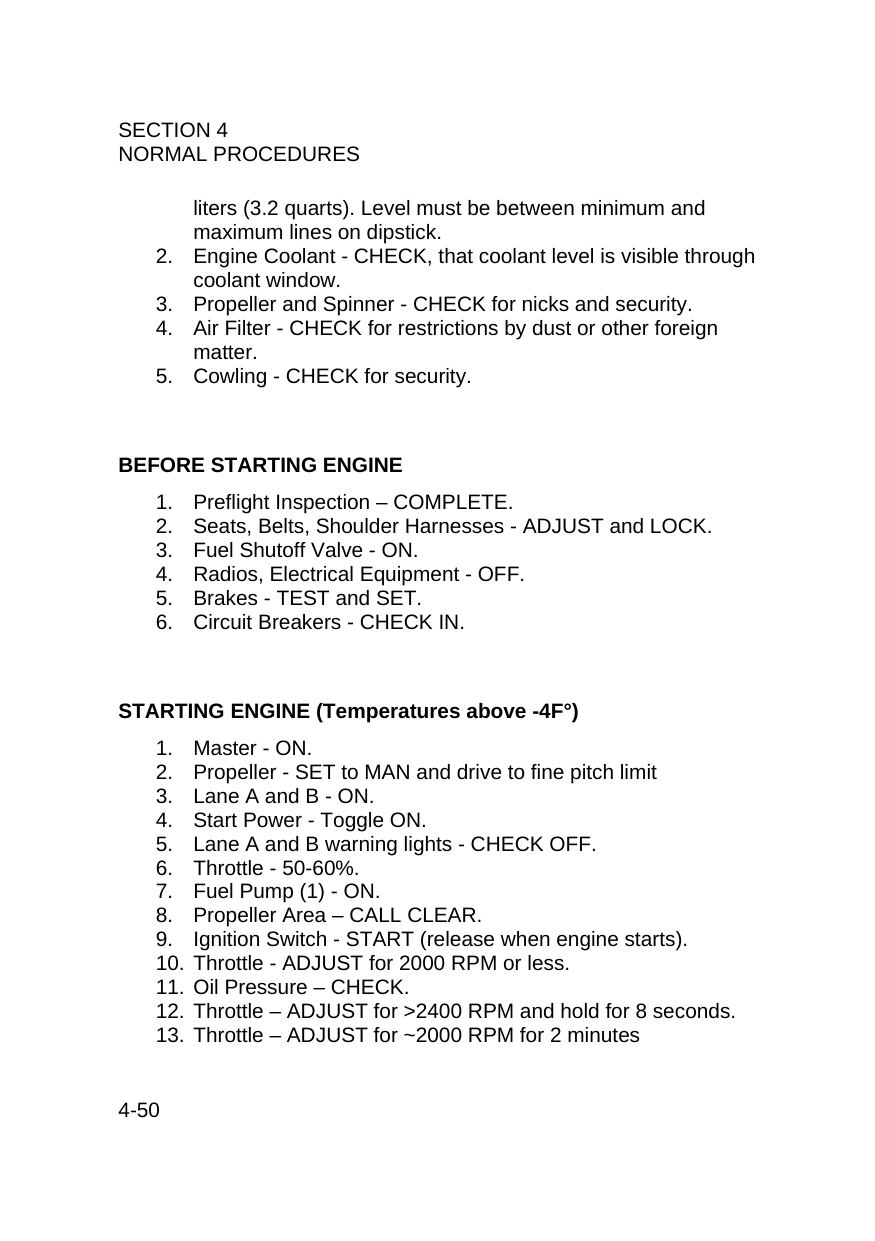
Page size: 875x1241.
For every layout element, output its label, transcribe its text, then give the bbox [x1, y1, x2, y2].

list Throttle – ADJUST for ~2000 RPM for 2 minutes [156, 1023, 756, 1047]
list Master - ON. [156, 736, 756, 759]
list Throttle - ADJUST for 2000 RPM or less. [156, 951, 756, 975]
list Fuel Shutoff Valve - ON. [156, 538, 756, 562]
list Ignition Switch - START (release when engine starts). [156, 927, 756, 951]
list Fuel Pump (1) - ON. [156, 879, 756, 903]
list Air Filter - CHECK for restrictions by dust or other foreign matter. [156, 316, 756, 364]
list Lane A and B warning lights - CHECK OFF. [156, 831, 756, 855]
list Start Power - Toggle ON. [156, 807, 756, 831]
list Propeller - SET to MAN and drive to fine pitch limit [156, 759, 756, 783]
list Circuit Breakers - CHECK IN. [156, 609, 756, 633]
list Radios, Electrical Equipment - OFF. [156, 562, 756, 586]
list Engine Coolant - CHECK, that coolant level is visible through coolant window. [156, 244, 756, 292]
list Brakes - TEST and SET. [156, 586, 756, 609]
list Seats, Belts, Shoulder Harnesses - ADJUST and LOCK. [156, 514, 756, 538]
list Propeller and Spinner - CHECK for nicks and security. [156, 292, 756, 316]
subtitle BEFORE STARTING ENGINE [118, 453, 756, 477]
list Lane A and B - ON. [156, 783, 756, 807]
list Cowling - CHECK for security. [156, 364, 756, 388]
list Preflight Inspection – COMPLETE. [156, 490, 756, 514]
list Oil Pressure – CHECK. [156, 975, 756, 999]
list Propeller Area – CALL CLEAR. [156, 903, 756, 927]
list liters (3.2 quarts). Level must be between minimum and maximum lines on dipstick. [156, 196, 756, 244]
list Throttle – ADJUST for >2400 RPM and hold for 8 seconds. [156, 999, 756, 1023]
list Throttle - 50-60%. [156, 855, 756, 879]
subtitle STARTING ENGINE (Temperatures above -4F°) [118, 699, 756, 723]
